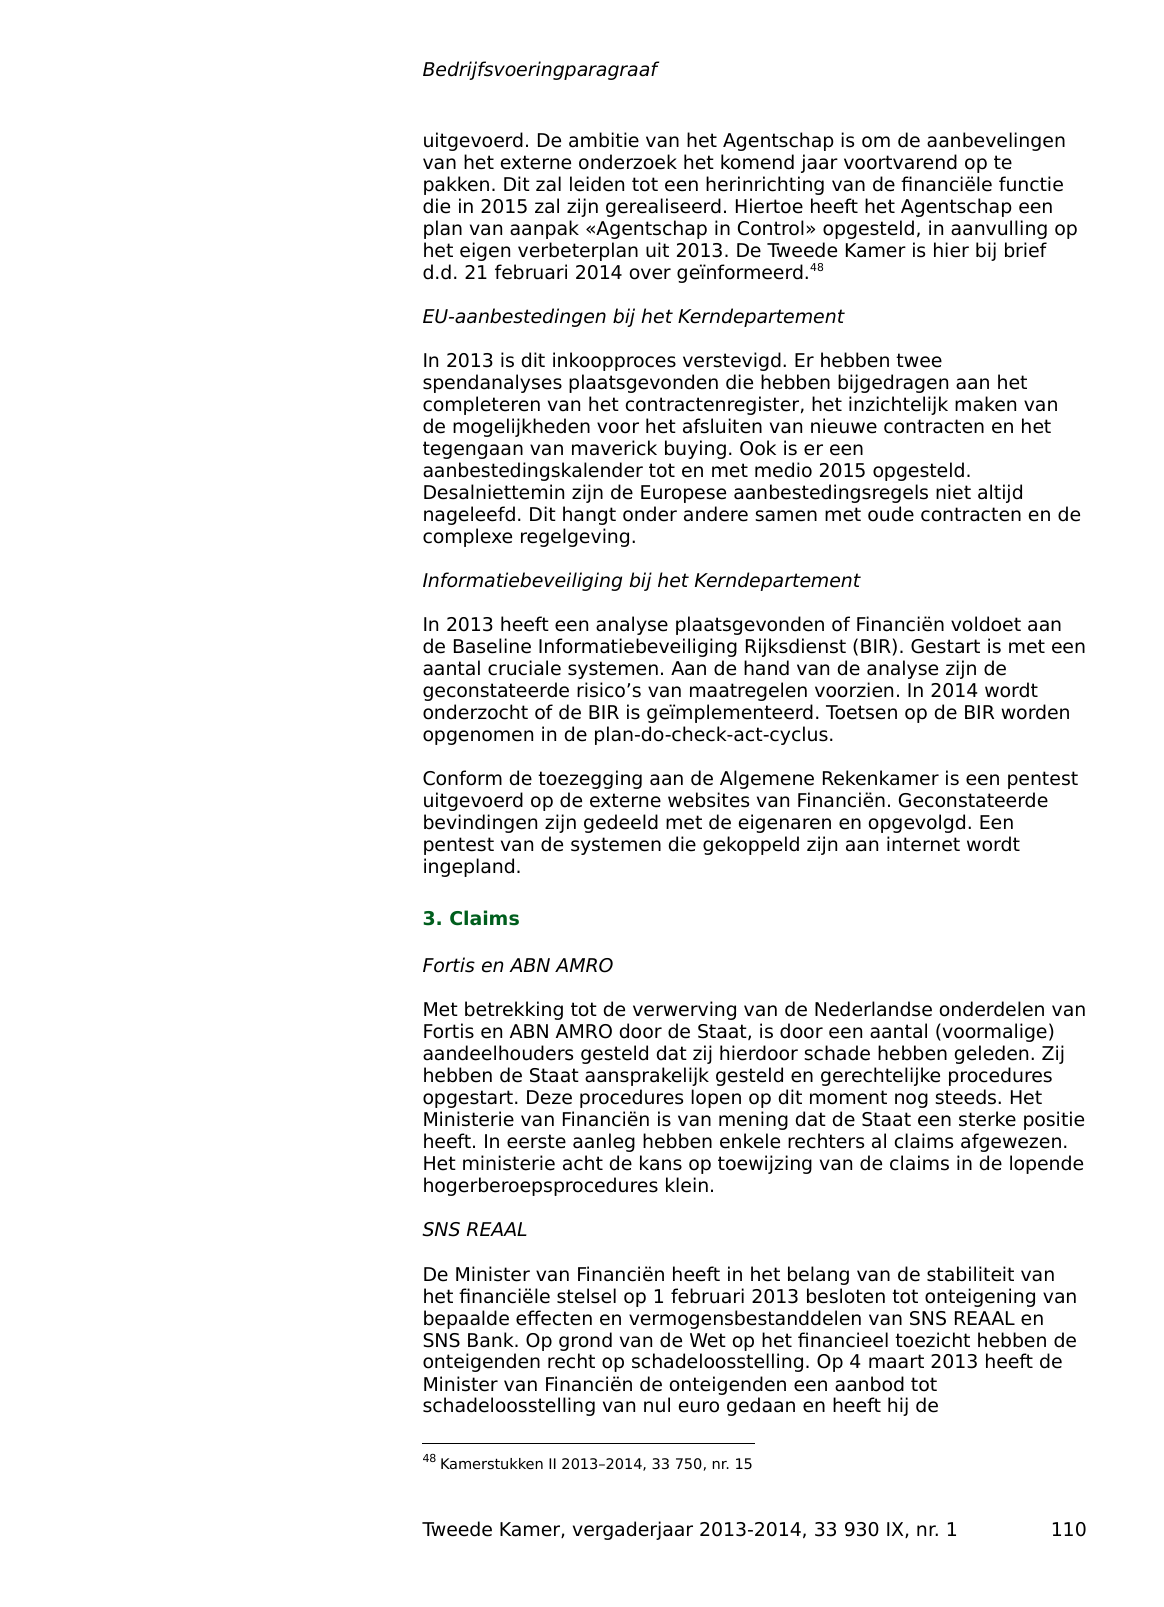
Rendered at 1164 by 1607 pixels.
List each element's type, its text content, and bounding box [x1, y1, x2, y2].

subtitle 3. Claims [422, 908, 1087, 930]
text Kamerstukken II 2013–2014, 33 750, nr. 15 [422, 1452, 1087, 1474]
text Met betrekking tot de verwerving van de Nederlandse onderdelen van Fortis en ABN AMRO door de Staat, is door een aantal (voormalige) aandeelhouders gesteld dat zij hierdoor schade hebben geleden. Zij hebben de Staat aansprakelijk gesteld en gerechtelijke procedures opgestart. Deze procedures lopen op dit moment nog steeds. Het Ministerie van Financiën is van mening dat de Staat een sterke positie heeft. In eerste aanleg hebben enkele rechters al claims afgewezen. Het ministerie acht de kans op toewijzing van de claims in de lopende hogerberoepsprocedures klein. [422, 999, 1087, 1197]
subtitle SNS REAAL [422, 1219, 1087, 1241]
text uitgevoerd. De ambitie van het Agentschap is om de aanbevelingen van het externe onderzoek het komend jaar voortvarend op te pakken. Dit zal leiden tot een herinrichting van de financiële functie die in 2015 zal zijn gerealiseerd. Hiertoe heeft het Agentschap een plan van aanpak «Agentschap in Control» opgesteld, in aanvulling op het eigen verbeterplan uit 2013. De Tweede Kamer is hier bij brief d.d. 21 februari 2014 over geïnformeerd. [422, 130, 1087, 284]
subtitle Informatiebeveiliging bij het Kerndepartement [422, 570, 1087, 592]
text Conform de toezegging aan de Algemene Rekenkamer is een pentest uitgevoerd op de externe websites van Financiën. Geconstateerde bevindingen zijn gedeeld met de eigenaren en opgevolgd. Een pentest van de systemen die gekoppeld zijn aan internet wordt ingepland. [422, 768, 1087, 878]
text De Minister van Financiën heeft in het belang van de stabiliteit van het financiële stelsel op 1 februari 2013 besloten tot onteigening van bepaalde effecten en vermogensbestanddelen van SNS REAAL en SNS Bank. Op grond van de Wet op het financieel toezicht hebben de onteigenden recht op schadeloosstelling. Op 4 maart 2013 heeft de Minister van Financiën de onteigenden een aanbod tot schadeloosstelling van nul euro gedaan en heeft hij de [422, 1263, 1087, 1417]
text In 2013 is dit inkoopproces verstevigd. Er hebben twee spendanalyses plaatsgevonden die hebben bijgedragen aan het completeren van het contractenregister, het inzichtelijk maken van de mogelijkheden voor het afsluiten van nieuwe contracten en het tegengaan van maverick buying. Ook is er een aanbestedingskalender tot en met medio 2015 opgesteld. Desalniettemin zijn de Europese aanbestedingsregels niet altijd nageleefd. Dit hangt onder andere samen met oude contracten en de complexe regelgeving. [422, 350, 1087, 548]
subtitle Fortis en ABN AMRO [422, 955, 1087, 977]
text In 2013 heeft een analyse plaatsgevonden of Financiën voldoet aan de Baseline Informatiebeveiliging Rijksdienst (BIR). Gestart is met een aantal cruciale systemen. Aan de hand van de analyse zijn de geconstateerde risico’s van maatregelen voorzien. In 2014 wordt onderzocht of de BIR is geïmplementeerd. Toetsen op de BIR worden opgenomen in de plan-do-check-act-cyclus. [422, 614, 1087, 746]
subtitle EU-aanbestedingen bij het Kerndepartement [422, 306, 1087, 328]
